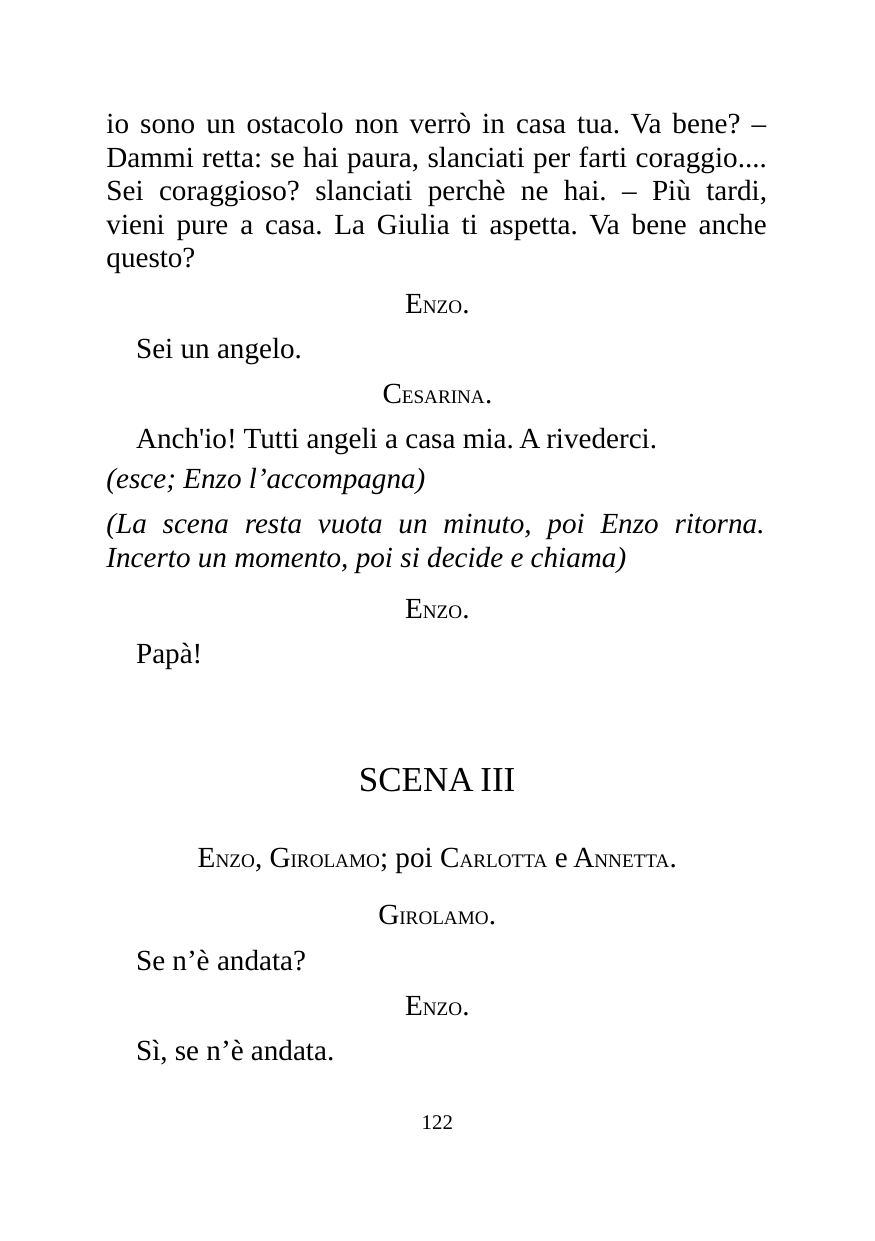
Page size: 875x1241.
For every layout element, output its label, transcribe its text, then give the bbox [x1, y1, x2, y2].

text io sono un ostacolo non verrò in casa tua. Va bene? – Dammi retta: se hai paura, slanciati per farti coraggio.... Sei coraggioso? slanciati perchè ne hai. – Più tardi, vieni pure a casa. La Giulia ti aspetta. Va bene anche questo? [106, 106, 768, 274]
text Enzo. [106, 591, 768, 625]
subtitle SCENA III [106, 759, 768, 799]
text Enzo. [106, 988, 768, 1021]
text Enzo. [106, 286, 768, 319]
text Sì, se n’è andata. [106, 1033, 768, 1067]
text Enzo, Girolamo; poi Carlotta e Annetta. [106, 840, 768, 874]
text Cesarina. [106, 376, 768, 410]
text Se n’è andata? [106, 943, 768, 976]
text (esce; Enzo l’accompagna) [106, 461, 768, 495]
text Sei un angelo. [106, 331, 768, 364]
text Anch'io! Tutti angeli a casa mia. A rivederci. [106, 422, 768, 455]
text (La scena resta vuota un minuto, poi Enzo ritorna. Incerto un momento, poi si decide e chiama) [106, 507, 768, 574]
text Papà! [106, 637, 768, 670]
text Girolamo. [106, 897, 768, 931]
